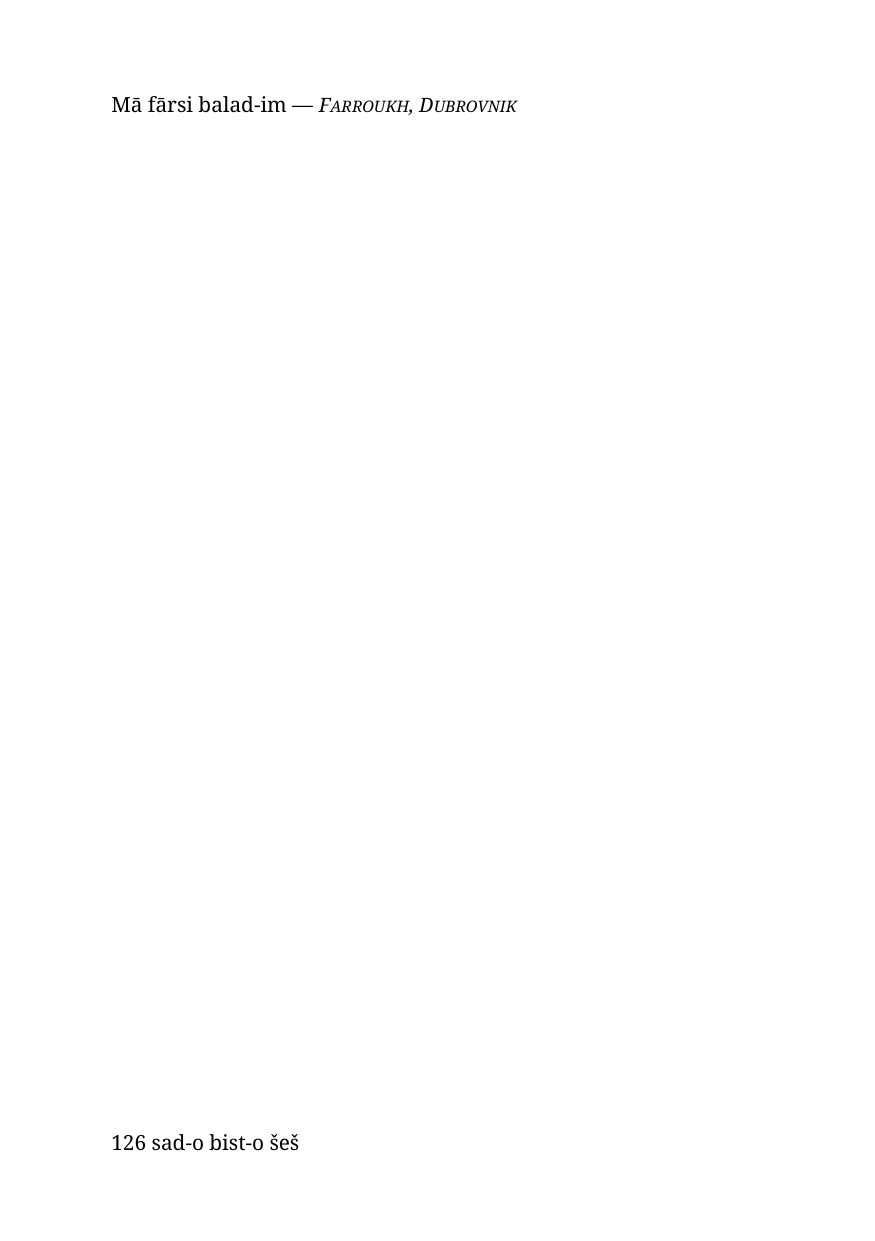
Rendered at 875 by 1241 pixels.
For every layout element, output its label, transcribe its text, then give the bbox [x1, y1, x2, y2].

text 126 sad-o bist-o šeš [111, 1128, 763, 1157]
